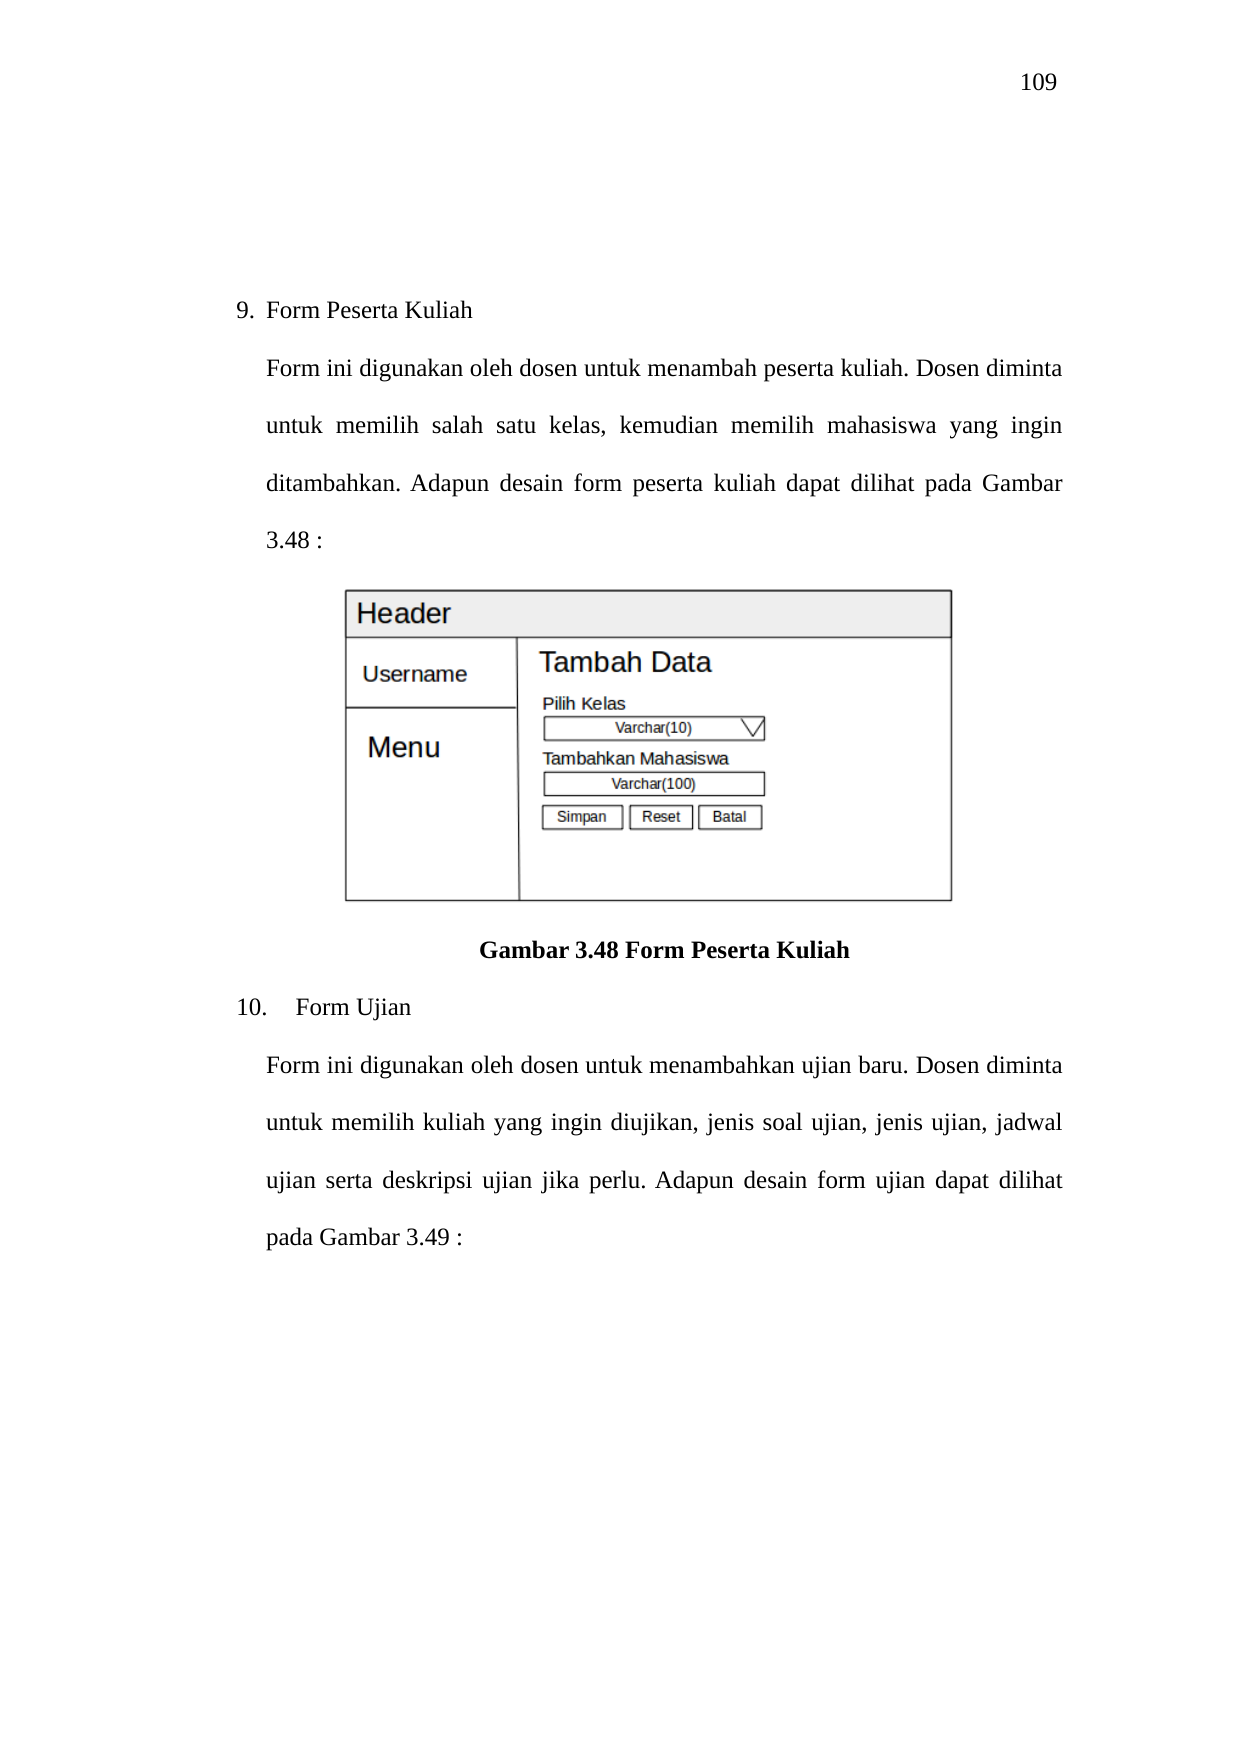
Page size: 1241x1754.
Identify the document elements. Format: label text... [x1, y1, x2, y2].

list Form Ujian [236, 992, 1063, 1021]
list Form ini digunakan oleh dosen untuk menambah peserta kuliah. Dosen diminta untuk memilih salah satu kelas, kemudian memilih mahasiswa yang ingin ditambahkan. Adapun desain form peserta kuliah dapat dilihat pada Gambar 3.48 : [236, 353, 1063, 554]
list Form Peserta Kuliah [236, 295, 1063, 324]
picture [343, 589, 956, 906]
list Form ini digunakan oleh dosen untuk menambahkan ujian baru. Dosen diminta untuk memilih kuliah yang ingin diujikan, jenis soal ujian, jenis ujian, jadwal ujian serta deskripsi ujian jika perlu. Adapun desain form ujian dapat dilihat pada Gambar 3.49 : [236, 1050, 1063, 1251]
list Gambar 3.48 Form Peserta Kuliah [236, 906, 1063, 963]
